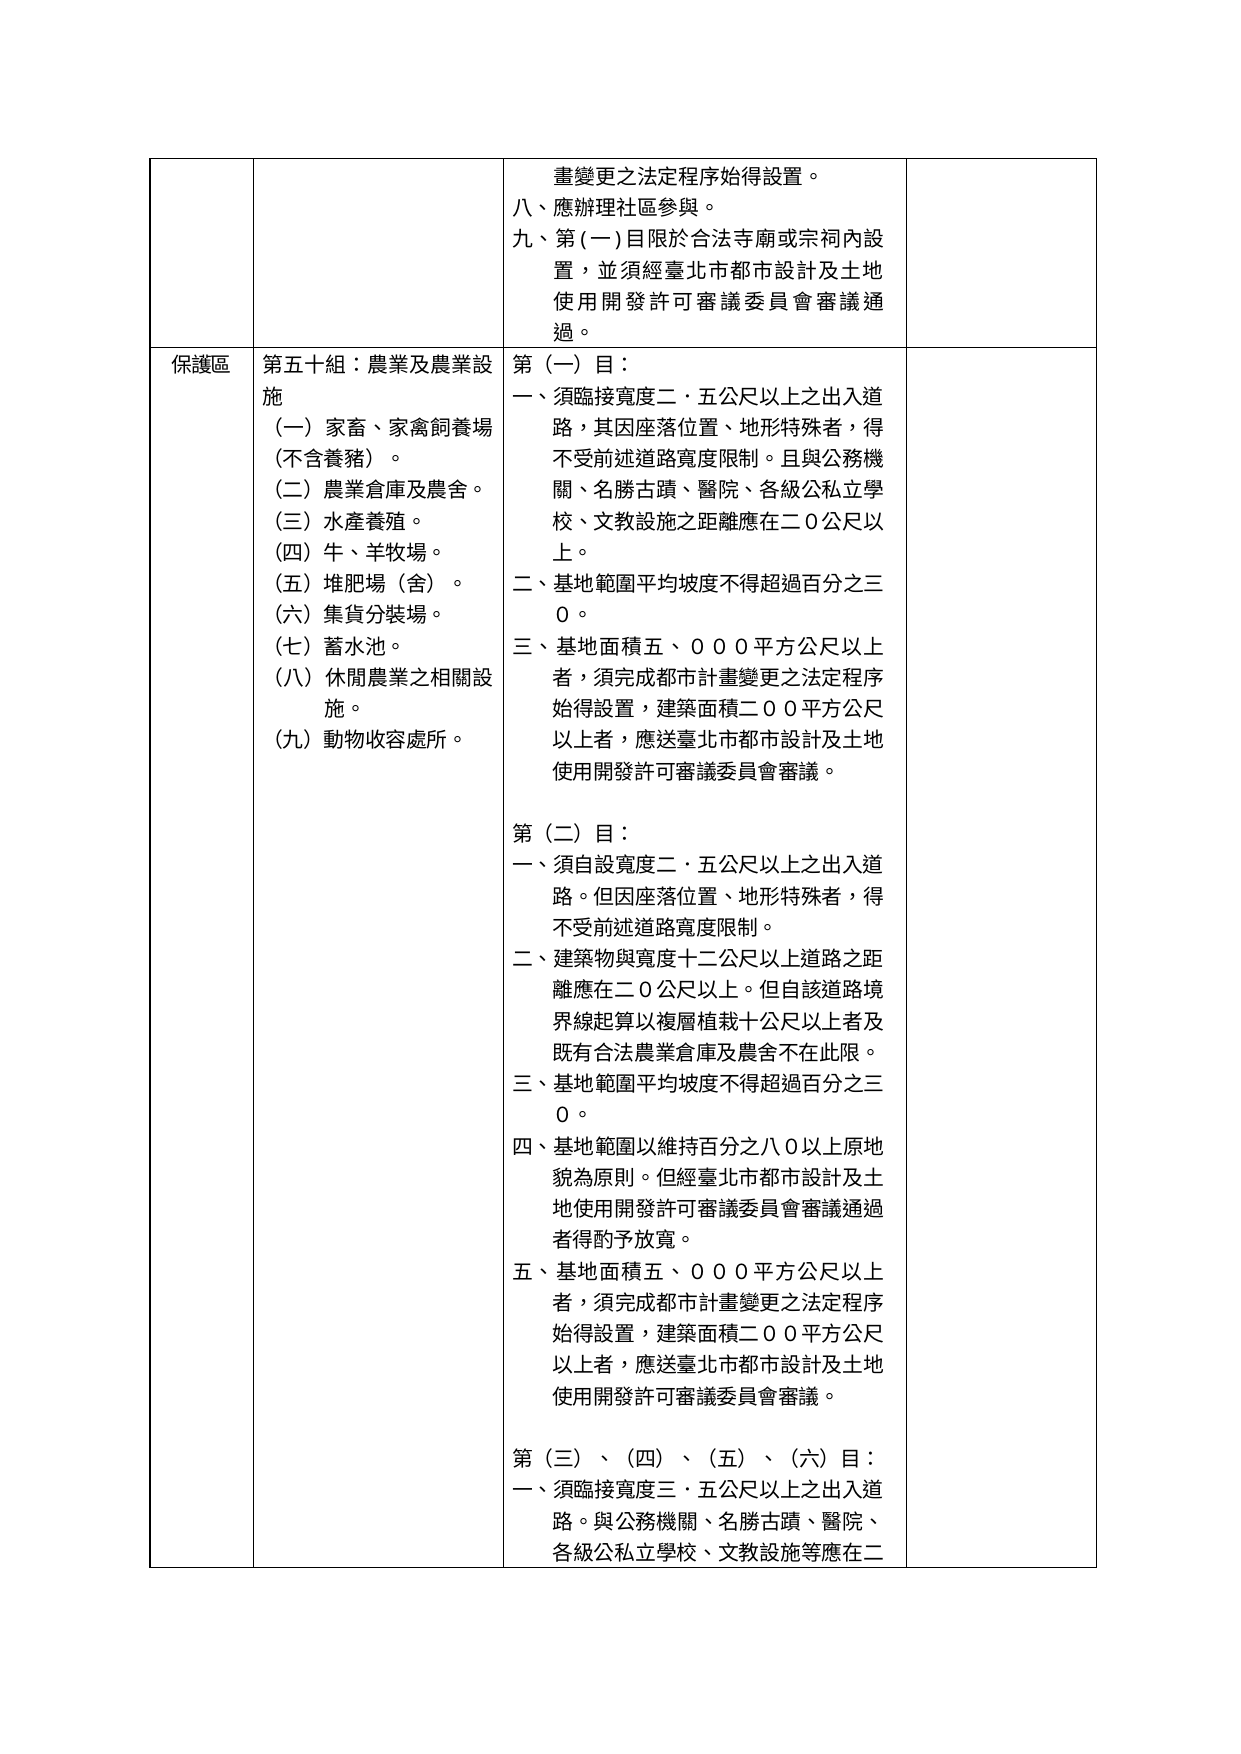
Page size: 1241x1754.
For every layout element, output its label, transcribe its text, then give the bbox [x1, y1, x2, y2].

table_cell [907, 159, 1096, 347]
table_cell [907, 348, 1096, 1567]
table_cell 第五十組：農業及農業設施 （一）家畜、家禽飼養場（不含養豬）。 （二）農業倉庫及農舍。 （三）水產養殖。 （四）牛、羊牧場。 （五）堆肥場（舍）。 （六）集貨分裝場。 （七）蓄水池。 （八）休閒農業之相關設施。 （九）動物收容處所。 [254, 348, 503, 1567]
table_cell 第（一）目： 一、須臨接寬度二．五公尺以上之出入道路，其因座落位置、地形特殊者，得不受前述道路寬度限制。且與公務機關、名勝古蹟、醫院、各級公私立學校、文教設施之距離應在二０公尺以上。 二、基地範圍平均坡度不得超過百分之三０。 三、基地面積五、０００平方公尺以上者，須完成都市計畫變更之法定程序始得設置，建築面積二００平方公尺以上者，應送臺北市都市設計及土地使用開發許可審議委員會審議。 第（二）目： 一、須自設寬度二．五公尺以上之出入道路。但因座落位置、地形特殊者，得不受前述道路寬度限制。 二、建築物與寬度十二公尺以上道路之距離應在二０公尺以上。但自該道路境界線起算以複層植栽十公尺以上者及既有合法農業倉庫及農舍不在此限。 三、基地範圍平均坡度不得超過百分之三０。 四、基地範圍以維持百分之八０以上原地貌為原則。但經臺北市都市設計及土地使用開發許可審議委員會審議通過者得酌予放寬。 五、基地面積五、０００平方公尺以上者，須完成都市計畫變更之法定程序始得設置，建築面積二００平方公尺以上者，應送臺北市都市設計及土地使用開發許可審議委員會審議。 第（三）、（四）、（五）、（六）目： 一、須臨接寬度三．五公尺以上之出入道路。與公務機關、名勝古蹟、醫院、各級公私立學校、文教設施等應在二 [504, 348, 906, 1567]
table_cell 保護區 [151, 348, 253, 1567]
table_cell 畫變更之法定程序始得設置。 八、應辦理社區參與。 九、第(一)目限於合法寺廟或宗祠內設置，並須經臺北市都市設計及土地使用開發許可審議委員會審議通過。 [504, 159, 906, 347]
table_cell [254, 159, 503, 347]
table_cell [151, 159, 253, 347]
